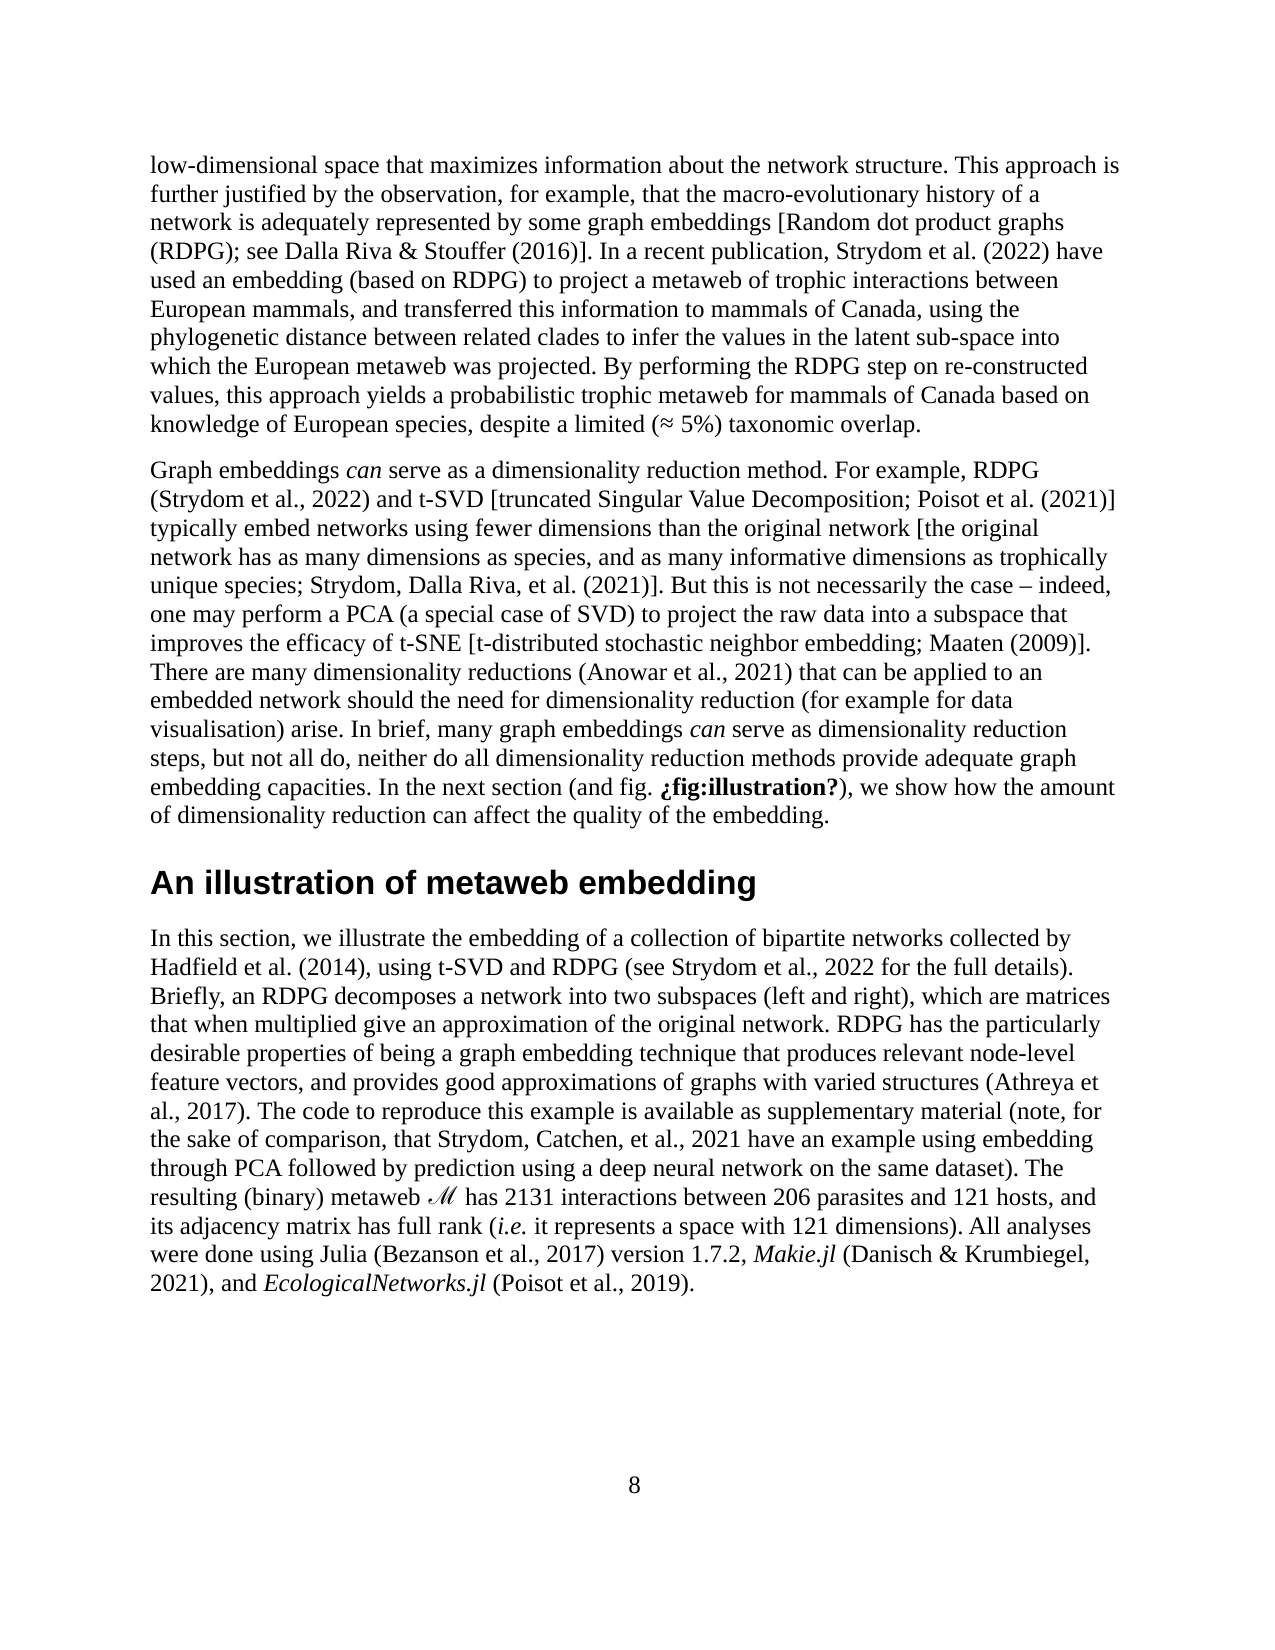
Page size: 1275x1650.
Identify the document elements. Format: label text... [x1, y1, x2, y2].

text In this section, we illustrate the embedding of a collection of bipartite networks collected by Hadfield et al. (2014), using t-SVD and RDPG (see Strydom et al., 2022 for the full details). Briefly, an RDPG decomposes a network into two subspaces (left and right), which are matrices that when multiplied give an approximation of the original network. RDPG has the particularly desirable properties of being a graph embedding technique that produces relevant node-level feature vectors, and provides good approximations of graphs with varied structures (Athreya et al., 2017). The code to reproduce this example is available as supplementary material (note, for the sake of comparison, that Strydom, Catchen, et al., 2021 have an example using embedding through PCA followed by prediction using a deep neural network on the same dataset). The resulting (binary) metaweb has 2131 interactions between 206 parasites and 121 hosts, and its adjacency matrix has full rank (i.e. it represents a space with 121 dimensions). All analyses were done using Julia (Bezanson et al., 2017) version 1.7.2, Makie.jl (Danisch & Krumbiegel, 2021), and EcologicalNetworks.jl (Poisot et al., 2019). [150, 923, 1125, 1297]
subtitle An illustration of metaweb embedding [150, 863, 1125, 902]
text low-dimensional space that maximizes information about the network structure. This approach is further justified by the observation, for example, that the macro-evolutionary history of a network is adequately represented by some graph embeddings [Random dot product graphs (RDPG); see Dalla Riva & Stouffer (2016)]. In a recent publication, Strydom et al. (2022) have used an embedding (based on RDPG) to project a metaweb of trophic interactions between European mammals, and transferred this information to mammals of Canada, using the phylogenetic distance between related clades to infer the values in the latent sub-space into which the European metaweb was projected. By performing the RDPG step on re-constructed values, this approach yields a probabilistic trophic metaweb for mammals of Canada based on knowledge of European species, despite a limited ( 5%) taxonomic overlap. [150, 150, 1125, 437]
text Graph embeddings can serve as a dimensionality reduction method. For example, RDPG (Strydom et al., 2022) and t-SVD [truncated Singular Value Decomposition; Poisot et al. (2021)] typically embed networks using fewer dimensions than the original network [the original network has as many dimensions as species, and as many informative dimensions as trophically unique species; Strydom, Dalla Riva, et al. (2021)]. But this is not necessarily the case – indeed, one may perform a PCA (a special case of SVD) to project the raw data into a subspace that improves the efficacy of t-SNE [t-distributed stochastic neighbor embedding; Maaten (2009)]. There are many dimensionality reductions (Anowar et al., 2021) that can be applied to an embedded network should the need for dimensionality reduction (for example for data visualisation) arise. In brief, many graph embeddings can serve as dimensionality reduction steps, but not all do, neither do all dimensionality reduction methods provide adequate graph embedding capacities. In the next section (and fig. ¿fig:illustration?), we show how the amount of dimensionality reduction can affect the quality of the embedding. [150, 455, 1125, 829]
